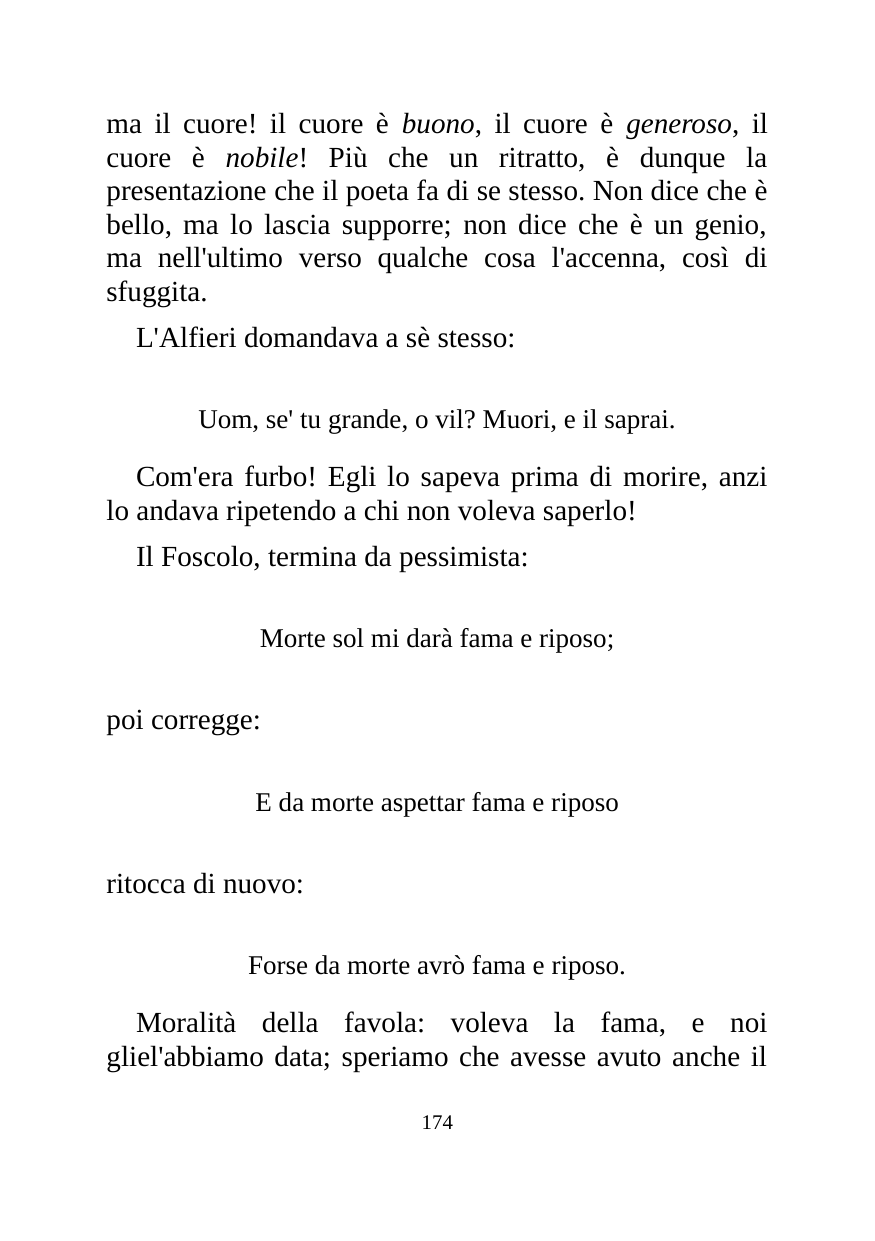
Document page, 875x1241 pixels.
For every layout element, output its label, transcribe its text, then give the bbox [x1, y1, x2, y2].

text Forse da morte avrò fama e riposo. [106, 949, 768, 981]
text L'Alfieri domandava a sè stesso: [106, 320, 768, 353]
text E da morte aspettar fama e riposo [106, 786, 768, 817]
text Com'era furbo! Egli lo sapeva prima di morire, anzi lo andava ripetendo a chi non voleva saperlo! [106, 459, 768, 526]
text Moralità della favola: voleva la fama, e noi gliel'abbiamo data; speriamo che avesse avuto anche il [106, 1005, 768, 1072]
text Il Foscolo, termina da pessimista: [106, 539, 768, 572]
text Morte sol mi darà fama e riposo; [106, 622, 768, 653]
text ma il cuore! il cuore è buono, il cuore è generoso, il cuore è nobile! Più che un ritratto, è dunque la presentazione che il poeta fa di se stesso. Non dice che è bello, ma lo lascia supporre; non dice che è un genio, ma nell'ultimo verso qualche cosa l'accenna, così di sfuggita. [106, 106, 768, 307]
text poi corregge: [106, 702, 768, 736]
text Uom, se' tu grande, o vil? Muori, e il saprai. [106, 403, 768, 434]
text ritocca di nuovo: [106, 866, 768, 900]
